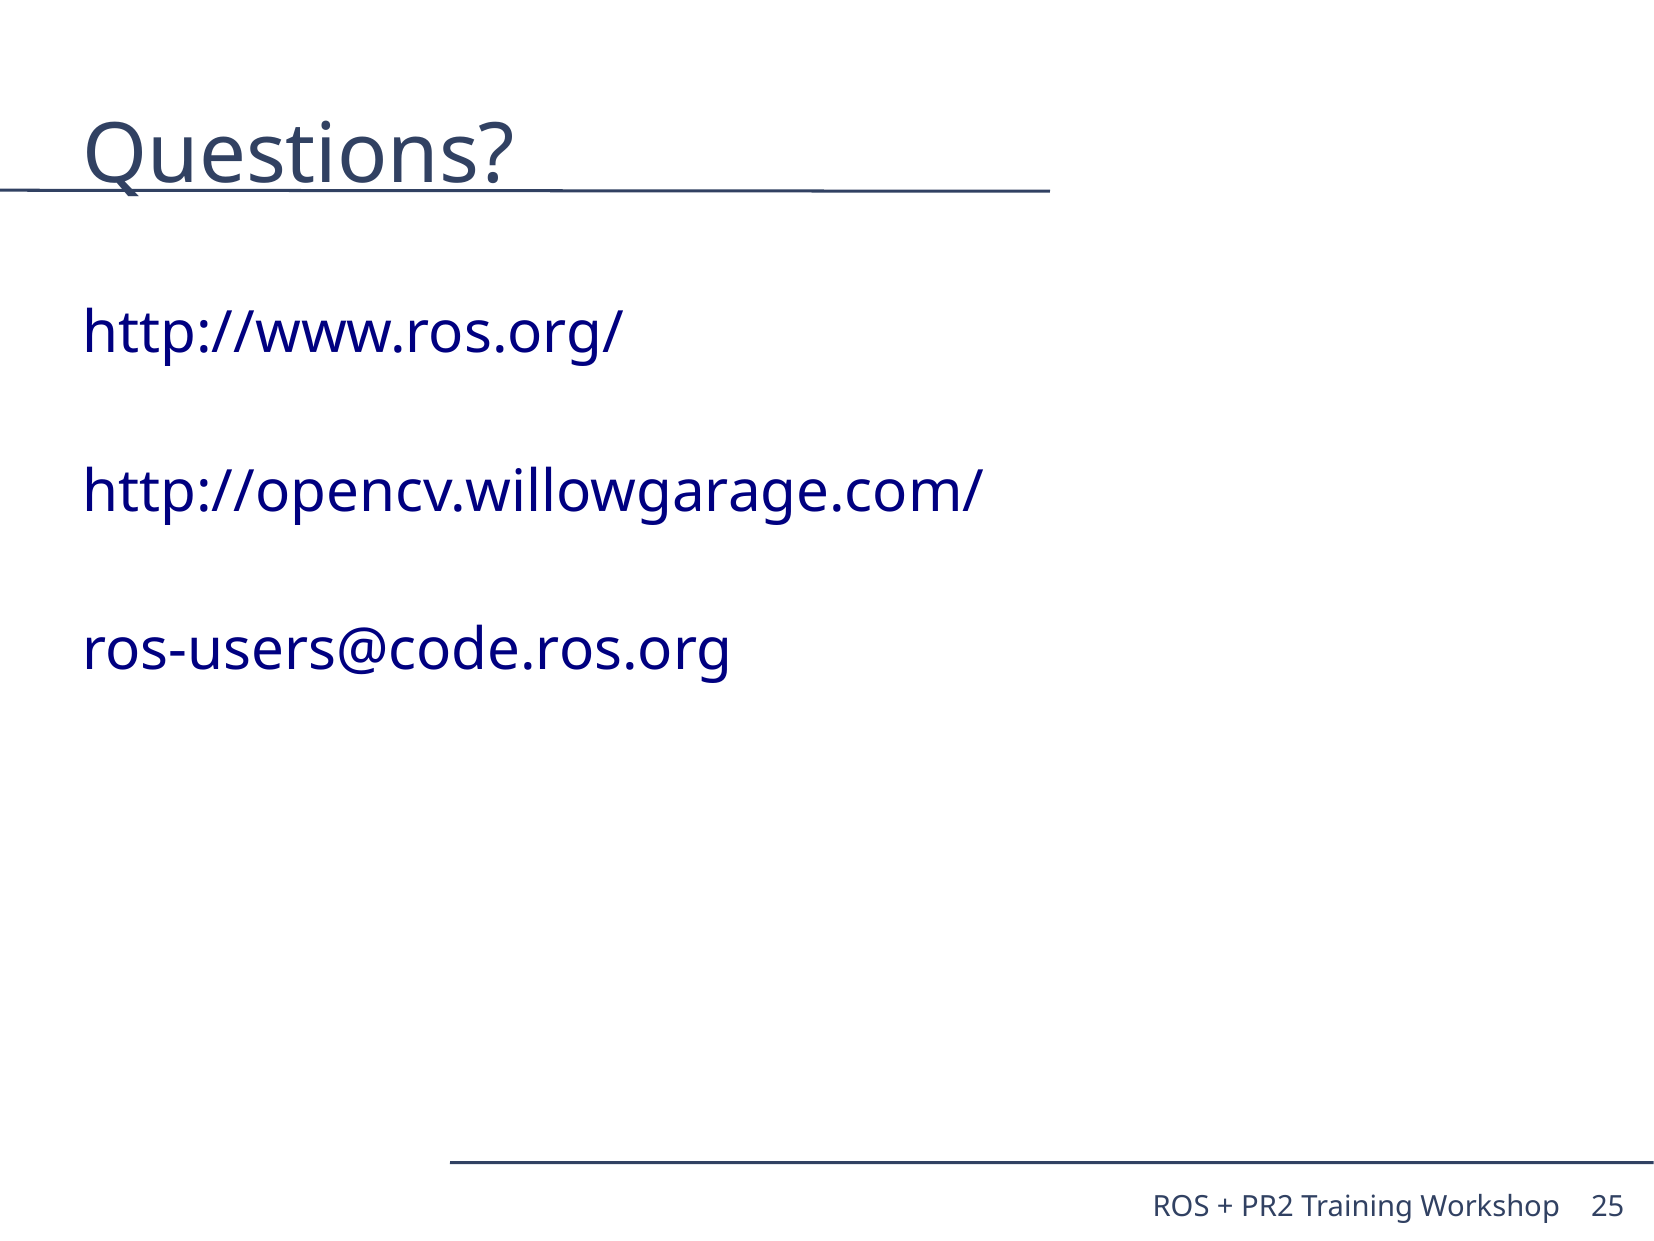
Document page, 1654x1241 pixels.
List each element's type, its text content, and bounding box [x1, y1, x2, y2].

list http://www.ros.org/ http://opencv.willowgarage.com/ ros-users@code.ros.org [82, 290, 1571, 1109]
title Questions? [82, 75, 1571, 226]
